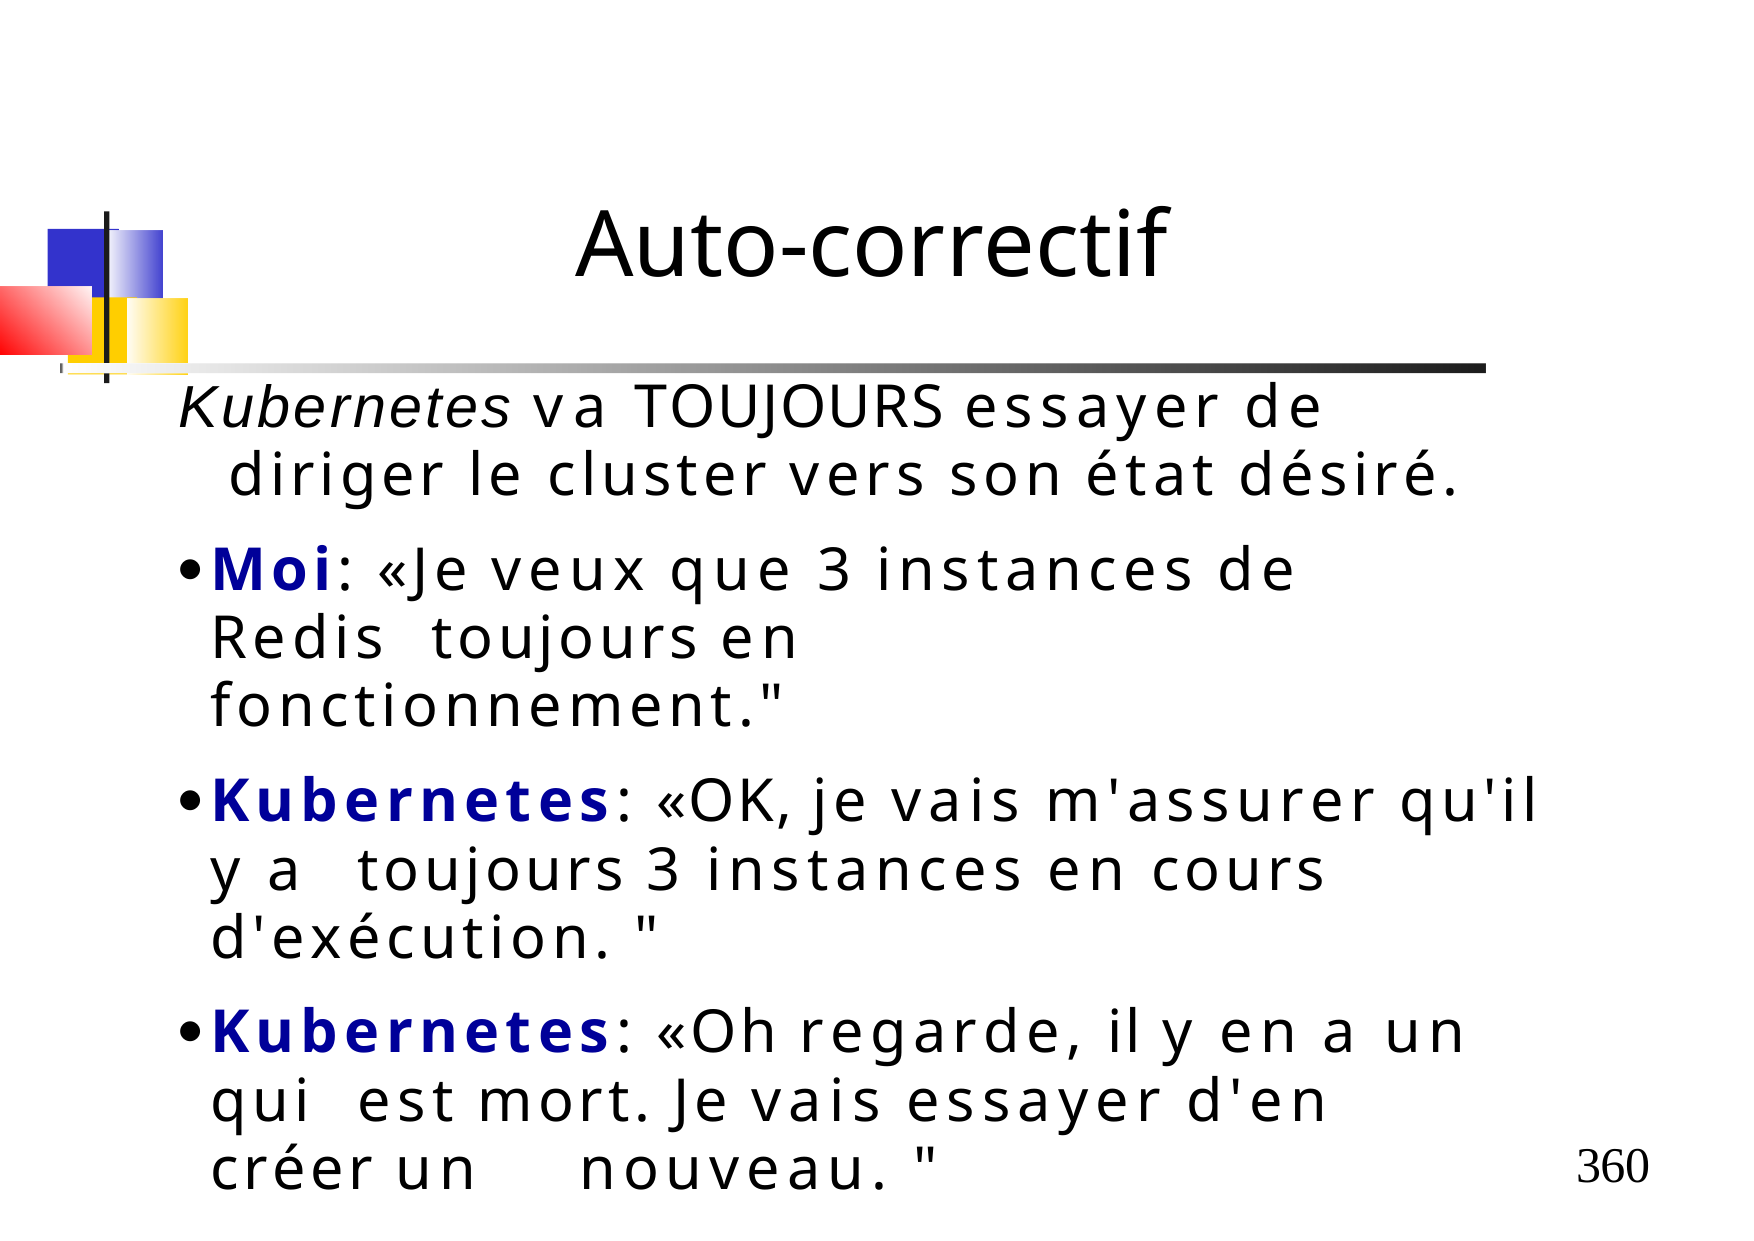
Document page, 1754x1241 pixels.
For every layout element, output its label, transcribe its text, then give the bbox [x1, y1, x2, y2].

picture [60, 229, 179, 384]
text_box Kubernetes va TOUJOURS essayer de diriger le cluster vers son état désiré. Moi: «Je veux que 3 instances de Redis toujours en fonctionnement." Kubernetes: «OK, je vais m'assurer qu'il y a toujours 3 instances en cours d'exécution. " Kubernetes: «Oh regarde, il y en a un qui est mort. Je vais essayer d'en créer un nouveau. " [174, 363, 1568, 1202]
slide_number 360 [1569, 1135, 1660, 1241]
picture [0, 285, 92, 355]
title Auto-correctif [179, 183, 1564, 363]
